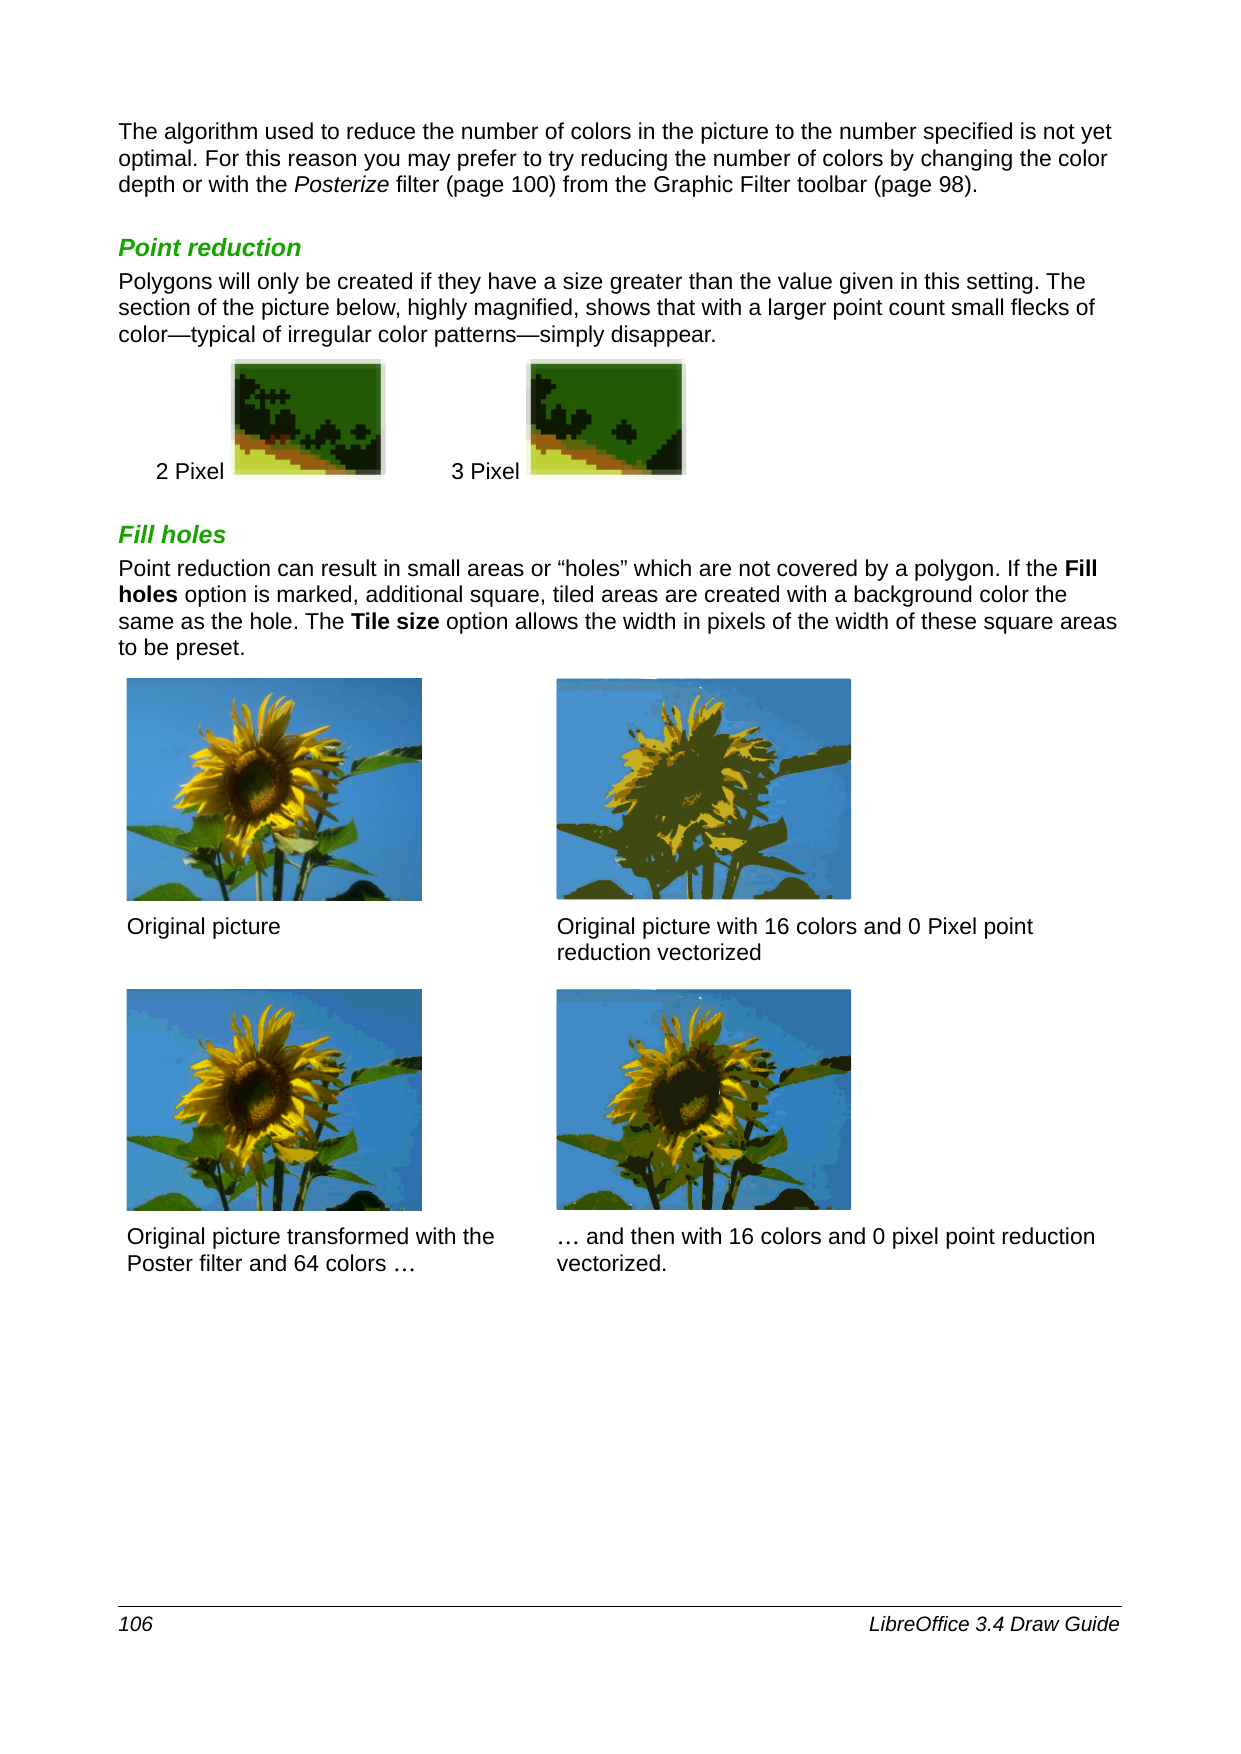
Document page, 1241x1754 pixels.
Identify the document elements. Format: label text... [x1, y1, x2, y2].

text Polygons will only be created if they have a size greater than the value given in this setting. The section of the picture below, highly magnified, shows that with a larger point count small flecks of color—typical of irregular color patterns—simply disappear. [118, 268, 1122, 347]
text 2 Pixel 3 Pixel [156, 455, 1122, 484]
table_cell Original picture transformed with the Poster filter and 64 colors … [121, 984, 551, 1295]
text Point reduction can result in small areas or “holes” which are not covered by a polygon. If the Fill holes option is marked, additional square, tiled areas are created with a background color the same as the hole. The Tile size option allows the width in pixels of the width of these square areas to be preset. [118, 555, 1122, 661]
table_header Original picture with 16 colors and 0 Pixel point reduction vectorized [551, 673, 1122, 984]
table_cell … and then with 16 colors and 0 pixel point reduction vectorized. [551, 984, 1122, 1295]
subtitle Fill holes [118, 520, 1122, 549]
text The algorithm used to reduce the number of colors in the picture to the number specified is not yet optimal. For this reason you may prefer to try reducing the number of colors by changing the color depth or with the Posterize filter (page 100) from the Graphic Filter toolbar (page 98). [118, 118, 1122, 197]
picture [230, 359, 386, 480]
subtitle Point reduction [118, 233, 1122, 261]
table_header Original picture [121, 673, 551, 984]
picture [126, 678, 422, 901]
picture [526, 359, 687, 480]
picture [126, 989, 422, 1211]
